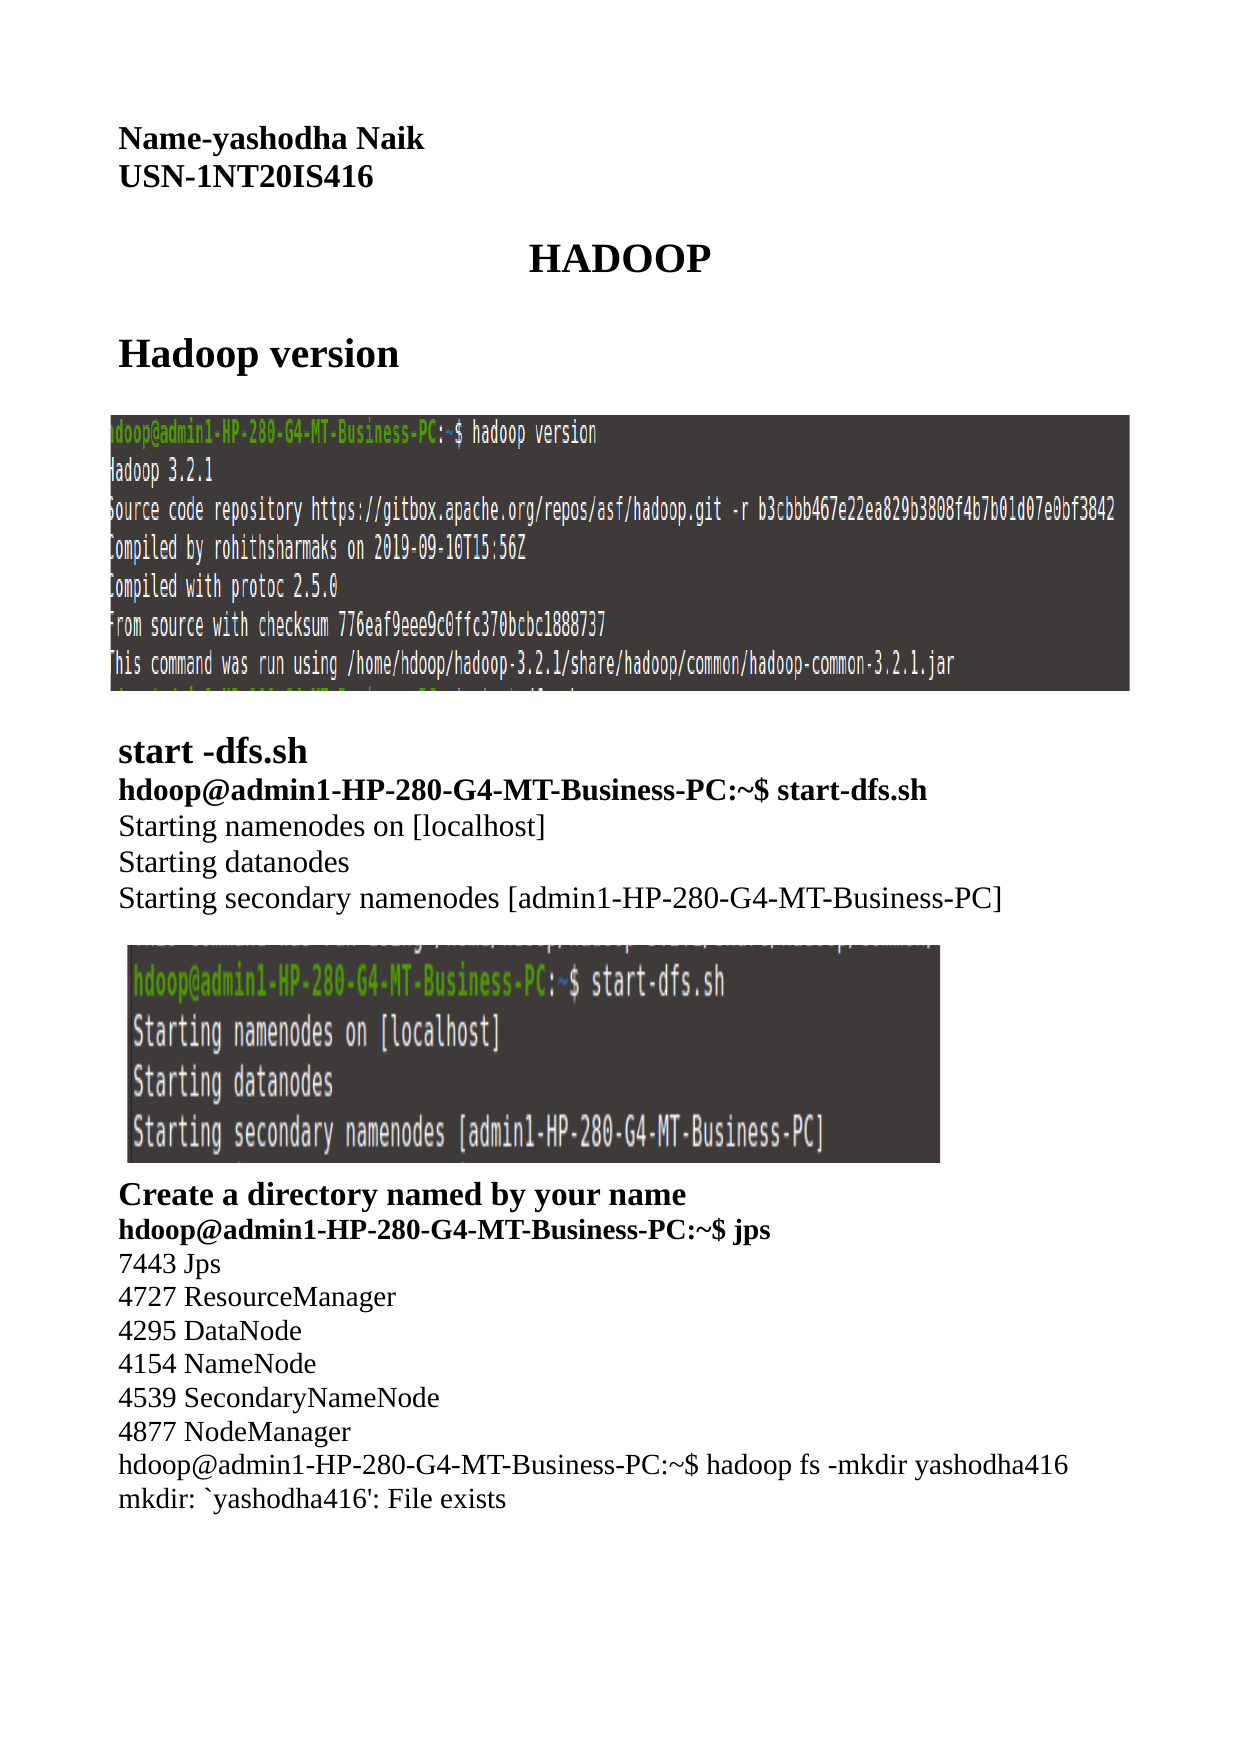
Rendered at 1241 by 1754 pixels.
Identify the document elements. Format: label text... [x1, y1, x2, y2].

text hdoop@admin1-HP-280-G4-MT-Business-PC:~$ start-dfs.sh [118, 772, 1122, 807]
text hdoop@admin1-HP-280-G4-MT-Business-PC:~$ jps [118, 1212, 1122, 1246]
text 4295 DataNode [118, 1313, 1122, 1347]
text Starting secondary namenodes [admin1-HP-280-G4-MT-Business-PC] [118, 879, 1122, 915]
text mkdir: `yashodha416': File exists [118, 1481, 1122, 1514]
text 4154 NameNode [118, 1347, 1122, 1380]
text Create a directory named by your name [118, 1174, 1122, 1212]
picture [110, 415, 1130, 691]
text start -dfs.sh [118, 728, 1122, 772]
text USN-1NT20IS416 [118, 156, 1122, 195]
text hdoop@admin1-HP-280-G4-MT-Business-PC:~$ hadoop fs -mkdir yashodha416 [118, 1447, 1122, 1481]
text 4727 ResourceManager [118, 1279, 1122, 1313]
picture [127, 945, 486, 1163]
text 4877 NodeManager [118, 1414, 1122, 1447]
text Name-yashodha Naik [118, 118, 1122, 156]
text HADOOP [118, 233, 1122, 281]
text 4539 SecondaryNameNode [118, 1380, 1122, 1414]
text 7443 Jps [118, 1246, 1122, 1279]
text Hadoop version [118, 329, 1122, 377]
text Starting namenodes on [localhost] [118, 807, 1122, 843]
text Starting datanodes [118, 843, 1122, 879]
